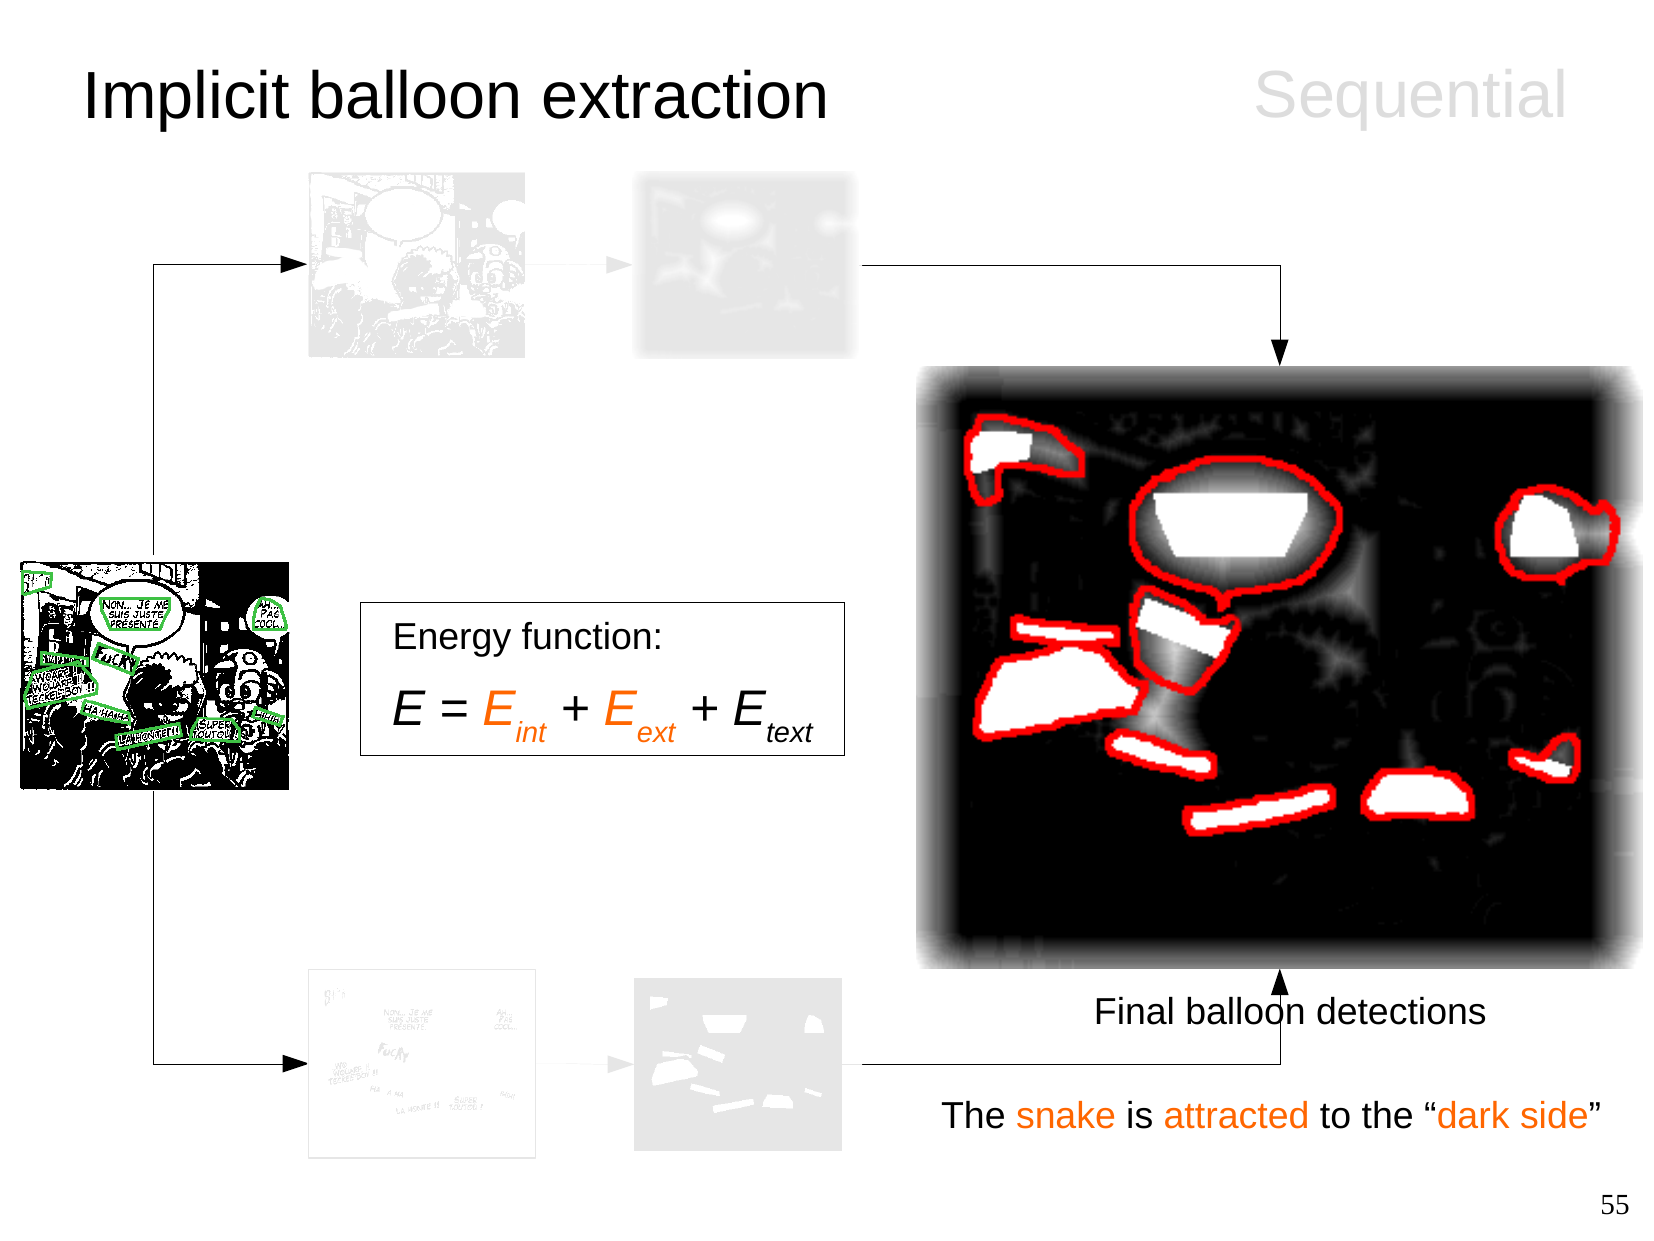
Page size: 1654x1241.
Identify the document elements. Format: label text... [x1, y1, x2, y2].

text_box E = Eint + Eext + Etext [361, 673, 844, 755]
text_box The snake is attracted to the “dark side” [926, 1087, 1616, 1144]
title Implicit balloon extraction [82, 49, 1571, 142]
picture [916, 366, 1643, 969]
text_box E = Eint + Eext + Etext [845, 673, 851, 756]
picture [17, 555, 290, 792]
text_box [307, 129, 863, 1205]
text_box E = Eint + Eext + Etext [354, 673, 360, 756]
text_box Final balloon detections [909, 983, 1654, 1041]
text_box Energy function: [377, 608, 686, 666]
